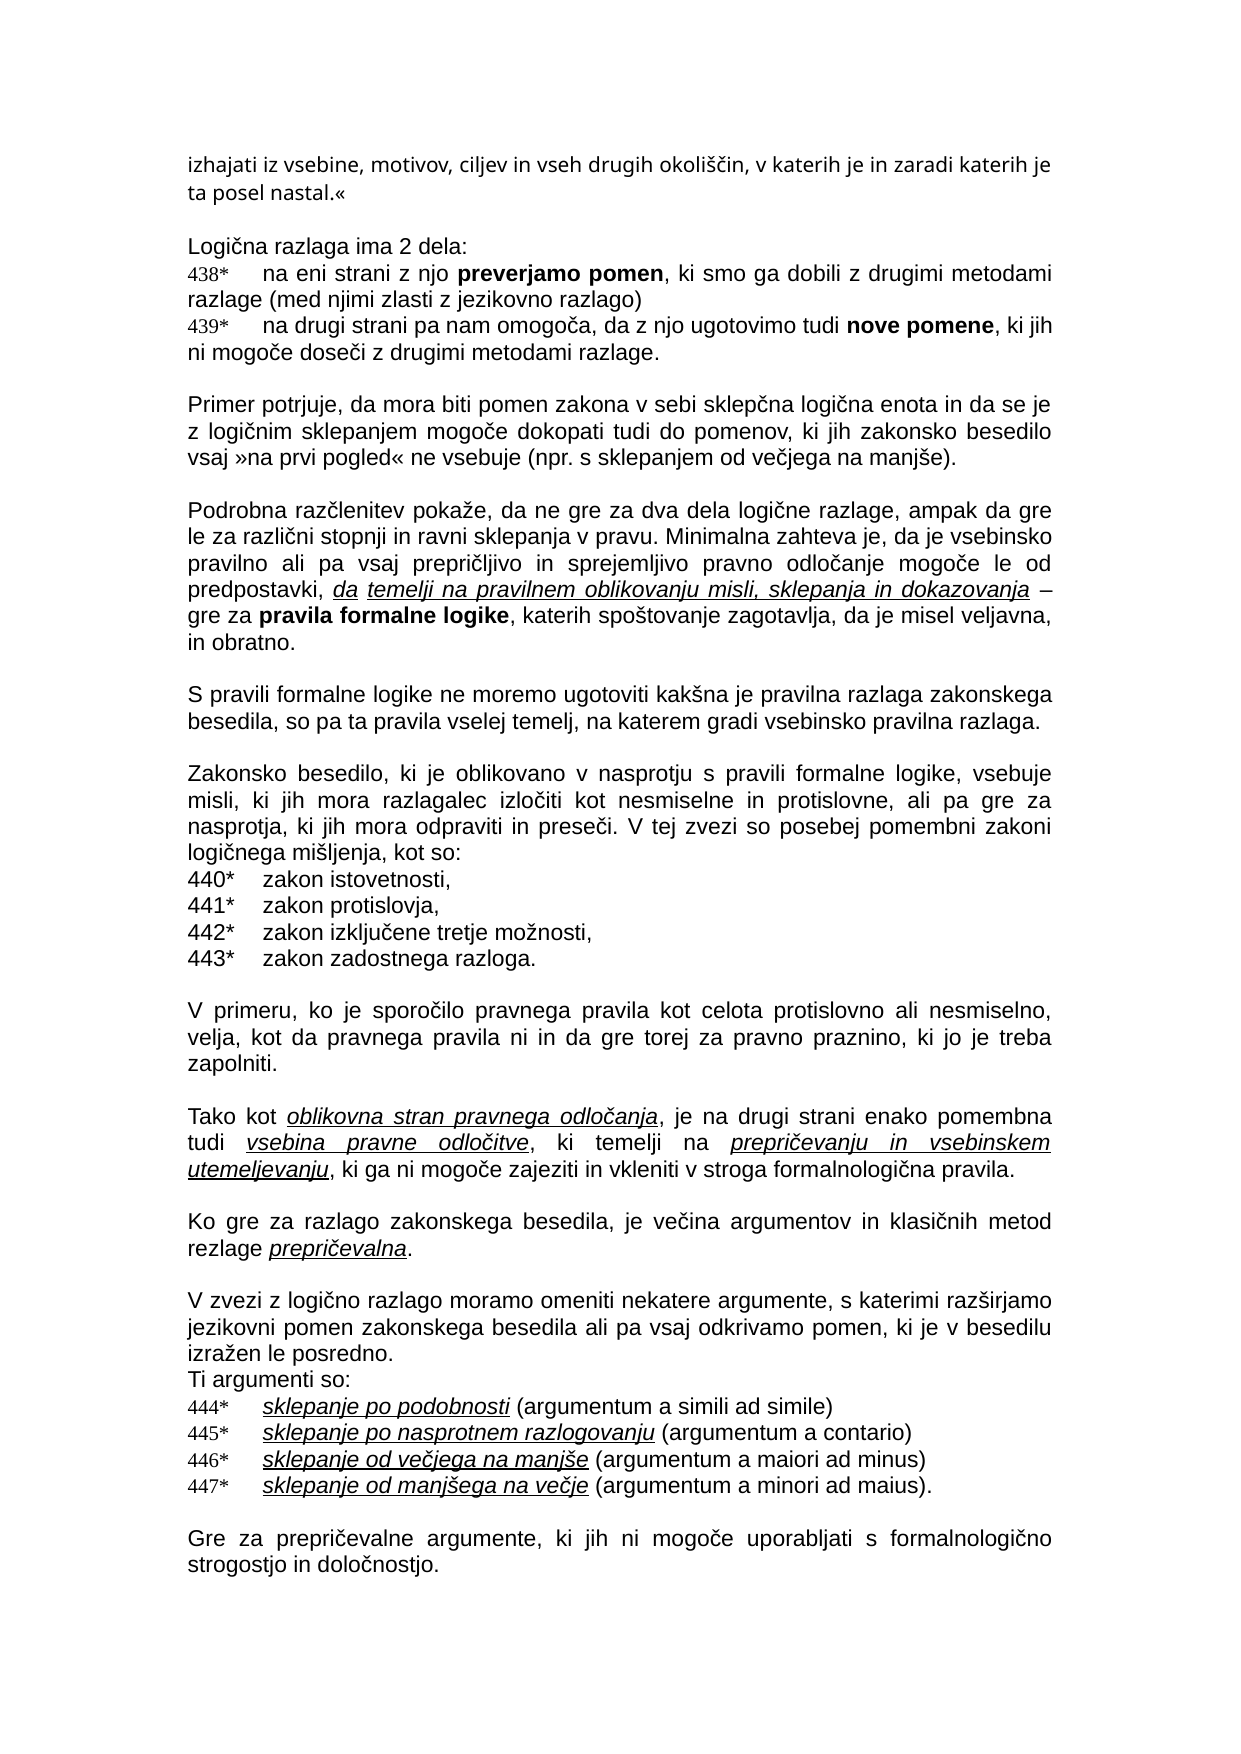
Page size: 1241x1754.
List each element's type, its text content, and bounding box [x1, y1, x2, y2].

list zakon istovetnosti, [187, 866, 1053, 892]
text Zakonsko besedilo, ki je oblikovano v nasprotju s pravili formalne logike, vsebuje misli, ki jih mora razlagalec izločiti kot nesmiselne in protislovne, ali pa gre za nasprotja, ki jih mora odpraviti in preseči. V tej zvezi so posebej pomembni zakoni logičnega mišljenja, kot so: [187, 760, 1053, 866]
text izhajati iz vsebine, motivov, ciljev in vseh drugih okoliščin, v katerih je in zaradi katerih je ta posel nastal.« [187, 150, 1053, 207]
list sklepanje po podobnosti (argumentum a simili ad simile) [187, 1393, 1053, 1419]
list sklepanje od večjega na manjše (argumentum a maiori ad minus) [187, 1446, 1053, 1472]
list sklepanje po nasprotnem razlogovanju (argumentum a contario) [187, 1419, 1053, 1446]
list na drugi strani pa nam omogoča, da z njo ugotovimo tudi nove pomene, ki jih ni mogoče doseči z drugimi metodami razlage. [187, 312, 1053, 365]
list zakon izključene tretje možnosti, [187, 918, 1053, 945]
text Logična razlaga ima 2 dela: [187, 233, 1053, 259]
list sklepanje od manjšega na večje (argumentum a minori ad maius). [187, 1472, 1053, 1498]
text Ti argumenti so: [187, 1366, 1053, 1393]
text Tako kot oblikovna stran pravnega odločanja, je na drugi strani enako pomembna tudi vsebina pravne odločitve, ki temelji na prepričevanju in vsebinskem utemeljevanju, ki ga ni mogoče zajeziti in vkleniti v stroga formalnologična pravila. [187, 1103, 1053, 1182]
text V primeru, ko je sporočilo pravnega pravila kot celota protislovno ali nesmiselno, velja, kot da pravnega pravila ni in da gre torej za pravno praznino, ki jo je treba zapolniti. [187, 997, 1053, 1077]
text Ko gre za razlago zakonskega besedila, je večina argumentov in klasičnih metod rezlage prepričevalna. [187, 1208, 1053, 1261]
text Gre za prepričevalne argumente, ki jih ni mogoče uporabljati s formalnologično strogostjo in določnostjo. [187, 1524, 1053, 1577]
text Podrobna razčlenitev pokaže, da ne gre za dva dela logične razlage, ampak da gre le za različni stopnji in ravni sklepanja v pravu. Minimalna zahteva je, da je vsebinsko pravilno ali pa vsaj prepričljivo in sprejemljivo pravno odločanje mogoče le od predpostavki, da temelji na pravilnem oblikovanju misli, sklepanja in dokazovanja – gre za pravila formalne logike, katerih spoštovanje zagotavlja, da je misel veljavna, in obratno. [187, 497, 1053, 655]
list zakon zadostnega razloga. [187, 945, 1053, 971]
list zakon protislovja, [187, 892, 1053, 918]
text S pravili formalne logike ne moremo ugotoviti kakšna je pravilna razlaga zakonskega besedila, so pa ta pravila vselej temelj, na katerem gradi vsebinsko pravilna razlaga. [187, 681, 1053, 734]
text V zvezi z logično razlago moramo omeniti nekatere argumente, s katerimi razširjamo jezikovni pomen zakonskega besedila ali pa vsaj odkrivamo pomen, ki je v besedilu izražen le posredno. [187, 1287, 1053, 1366]
list na eni strani z njo preverjamo pomen, ki smo ga dobili z drugimi metodami razlage (med njimi zlasti z jezikovno razlago) [187, 259, 1053, 312]
text Primer potrjuje, da mora biti pomen zakona v sebi sklepčna logična enota in da se je z logičnim sklepanjem mogoče dokopati tudi do pomenov, ki jih zakonsko besedilo vsaj »na prvi pogled« ne vsebuje (npr. s sklepanjem od večjega na manjše). [187, 391, 1053, 470]
